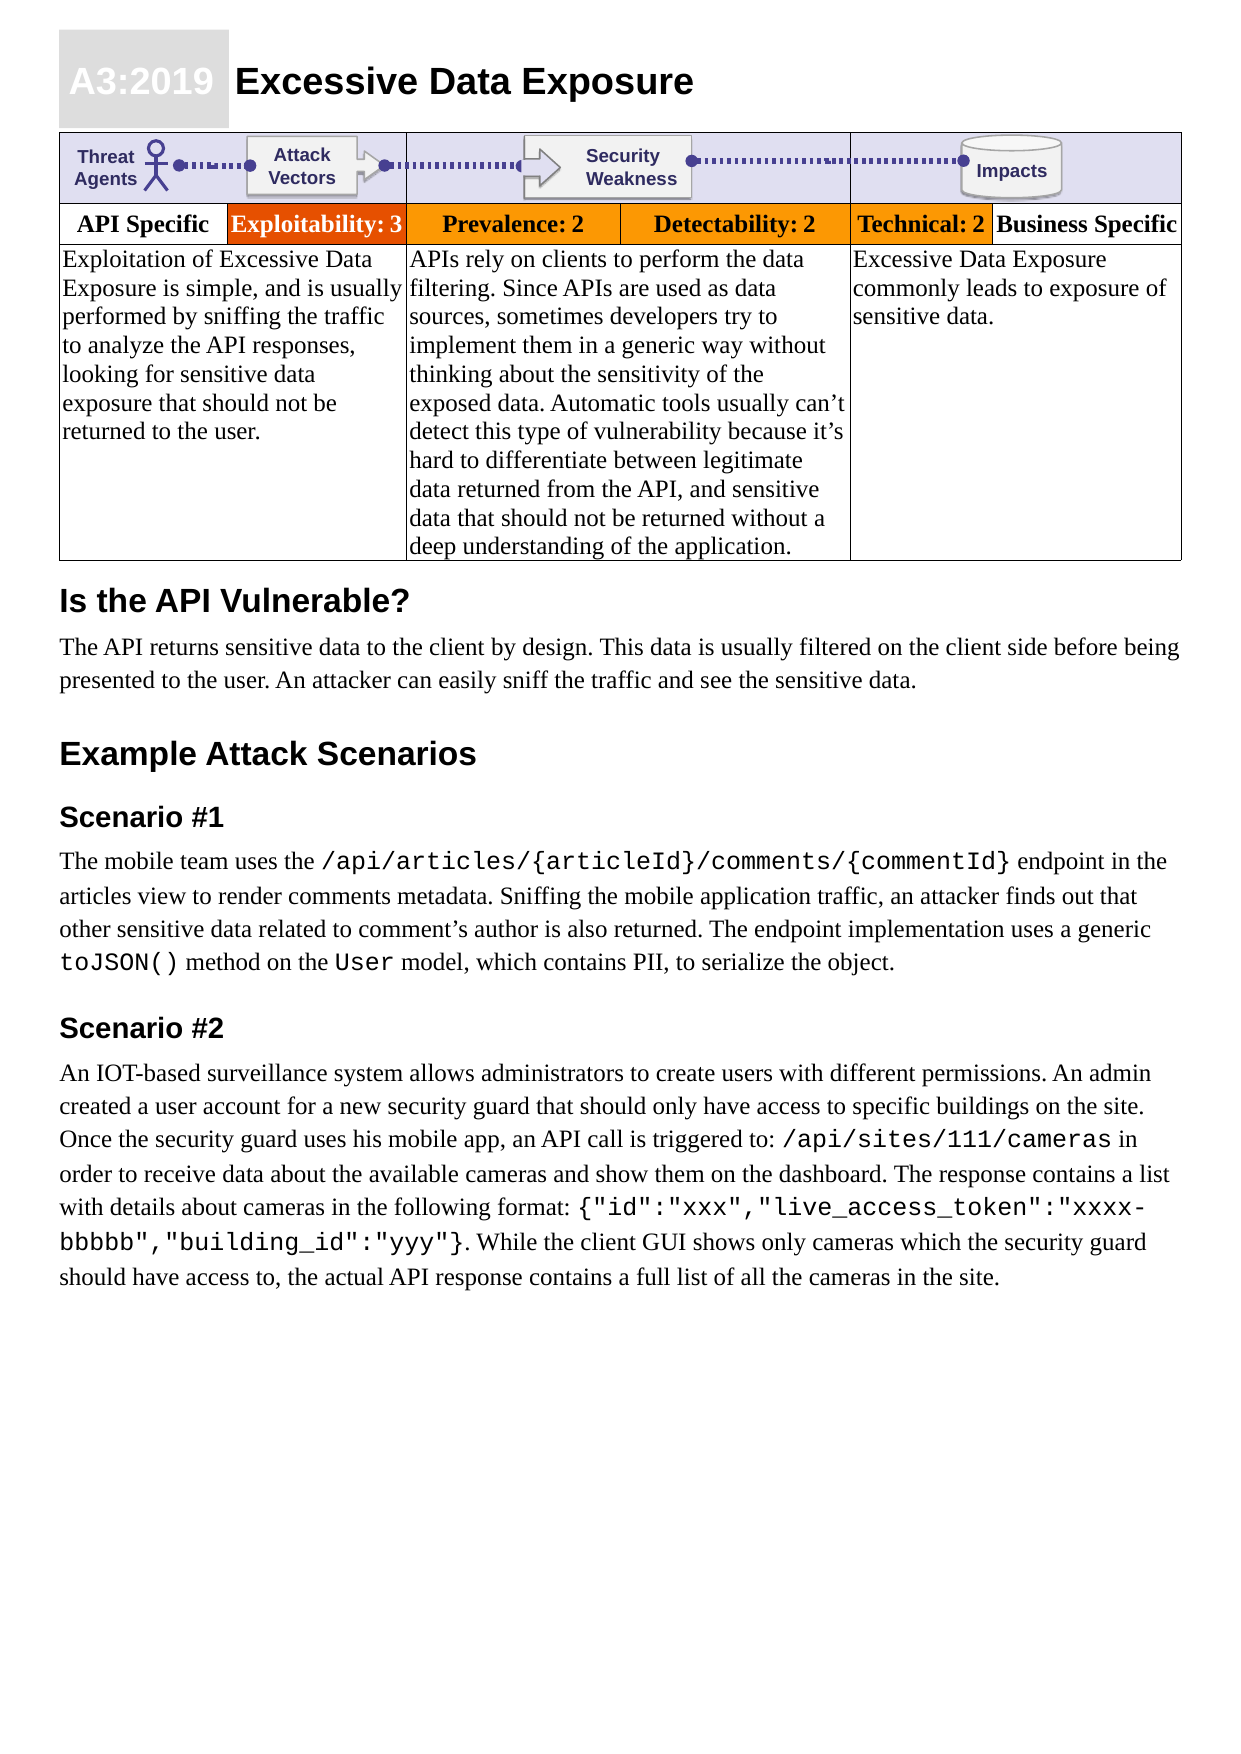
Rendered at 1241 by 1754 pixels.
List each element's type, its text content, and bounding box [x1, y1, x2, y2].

table_header [407, 133, 620, 203]
table_cell Exploitation of Excessive Data Exposure is simple, and is usually performed by sniffing the traffic to analyze the API responses, looking for sensitive data exposure that should not be returned to the user. [60, 245, 406, 560]
table_cell Excessive Data Exposure commonly leads to exposure of sensitive data. [851, 245, 1181, 560]
table_cell Prevalence: 2 [407, 204, 620, 244]
text The mobile team uses the /api/articles/{articleId}/comments/{commentId} endpoint in the articles view to render comments metadata. Sniffing the mobile application traffic, an attacker finds out that other sensitive data related to comment’s author is also returned. The endpoint implementation uses a generic toJSON() method on the User model, which contains PII, to serialize the object. [59, 846, 1181, 978]
table_cell Detectability: 2 [621, 204, 850, 244]
table_header [851, 133, 992, 203]
subtitle Is the API Vulnerable? [59, 581, 1181, 620]
text The API returns sensitive data to the client by design. This data is usually filtered on the client side before being presented to the user. An attacker can easily sniff the traffic and see the sensitive data. [59, 632, 1181, 694]
table_cell APIs rely on clients to perform the data filtering. Since APIs are used as data sources, sometimes developers try to implement them in a generic way without thinking about the sensitivity of the exposed data. Automatic tools usually can’t detect this type of vulnerability because it’s hard to differentiate between legitimate data returned from the API, and sensitive data that should not be returned without a deep understanding of the application. [407, 245, 850, 560]
table_header [620, 133, 850, 203]
subtitle Example Attack Scenarios [59, 734, 1181, 772]
table_header [992, 133, 1181, 203]
table_cell Technical: 2 [851, 204, 992, 244]
table_cell Business Specific [993, 204, 1181, 244]
table_header [227, 133, 406, 203]
subtitle Scenario #1 [59, 799, 1181, 833]
text An IOT-based surveillance system allows administrators to create users with different permissions. An admin created a user account for a new security guard that should only have access to specific buildings on the site. Once the security guard uses his mobile app, an API call is triggered to: /api/sites/111/cameras in order to receive data about the available cameras and show them on the dashboard. The response contains a list with details about cameras in the following format: {"id":"xxx","live_access_token":"xxxx-bbbbb","building_id":"yyy"}. While the client GUI shows only cameras which the security guard should have access to, the actual API response contains a full list of all the cameras in the site. [59, 1058, 1181, 1291]
table_header [60, 133, 227, 203]
table_cell Exploitability: 3 [228, 204, 406, 244]
table_cell API Specific [60, 204, 227, 244]
subtitle Scenario #2 [59, 1011, 1181, 1045]
